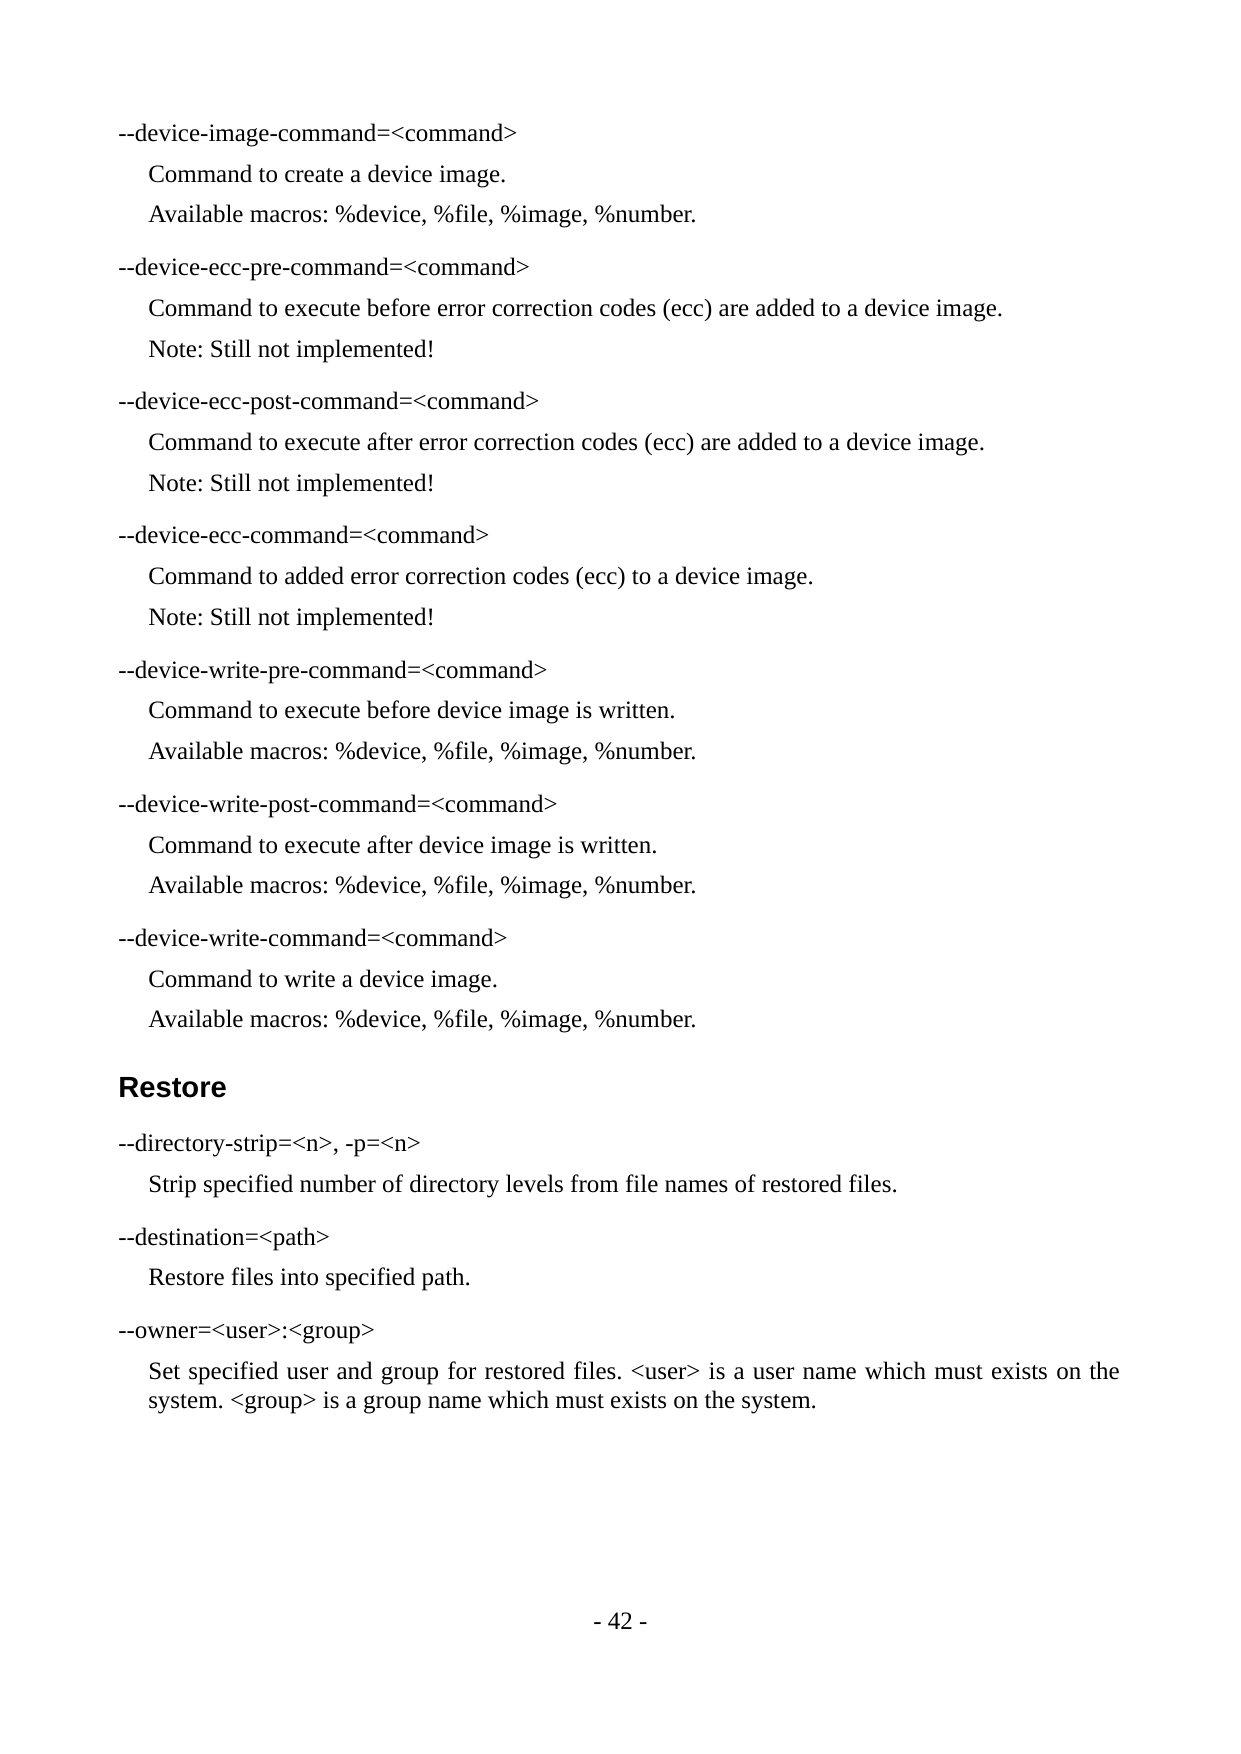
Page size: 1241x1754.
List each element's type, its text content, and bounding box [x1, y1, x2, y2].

text Command to write a device image. [148, 964, 1122, 993]
text Command to execute after device image is written. [148, 830, 1122, 858]
title --device-write-post-command=<command> [118, 789, 1122, 818]
title --device-write-command=<command> [118, 923, 1122, 952]
text Restore files into specified path. [148, 1262, 1122, 1291]
title --device-ecc-post-command=<command> [118, 386, 1122, 415]
text Command to create a device image. [148, 159, 1122, 188]
text Command to added error correction codes (ecc) to a device image. [148, 561, 1122, 590]
text Available macros: %device, %file, %image, %number. [148, 199, 1122, 228]
title --device-ecc-pre-command=<command> [118, 252, 1122, 281]
subtitle Restore [118, 1070, 1122, 1104]
text Strip specified number of directory levels from file names of restored files. [148, 1169, 1122, 1198]
text Note: Still not implemented! [148, 468, 1122, 497]
text Set specified user and group for restored files. <user> is a user name which must exists on the system. <group> is a group name which must exists on the system. [148, 1356, 1122, 1413]
title --device-write-pre-command=<command> [118, 655, 1122, 683]
text Command to execute before error correction codes (ecc) are added to a device image. [148, 293, 1122, 322]
text Available macros: %device, %file, %image, %number. [148, 1004, 1122, 1033]
text Note: Still not implemented! [148, 334, 1122, 362]
text Available macros: %device, %file, %image, %number. [148, 736, 1122, 765]
title --owner=<user>:<group> [118, 1315, 1122, 1344]
text Available macros: %device, %file, %image, %number. [148, 870, 1122, 899]
title --destination=<path> [118, 1222, 1122, 1251]
text Command to execute after error correction codes (ecc) are added to a device image. [148, 427, 1122, 456]
title --directory-strip=<n>, -p=<n> [118, 1128, 1122, 1157]
text Note: Still not implemented! [148, 602, 1122, 631]
title --device-ecc-command=<command> [118, 521, 1122, 549]
text Command to execute before device image is written. [148, 696, 1122, 724]
title --device-image-command=<command> [118, 118, 1122, 147]
